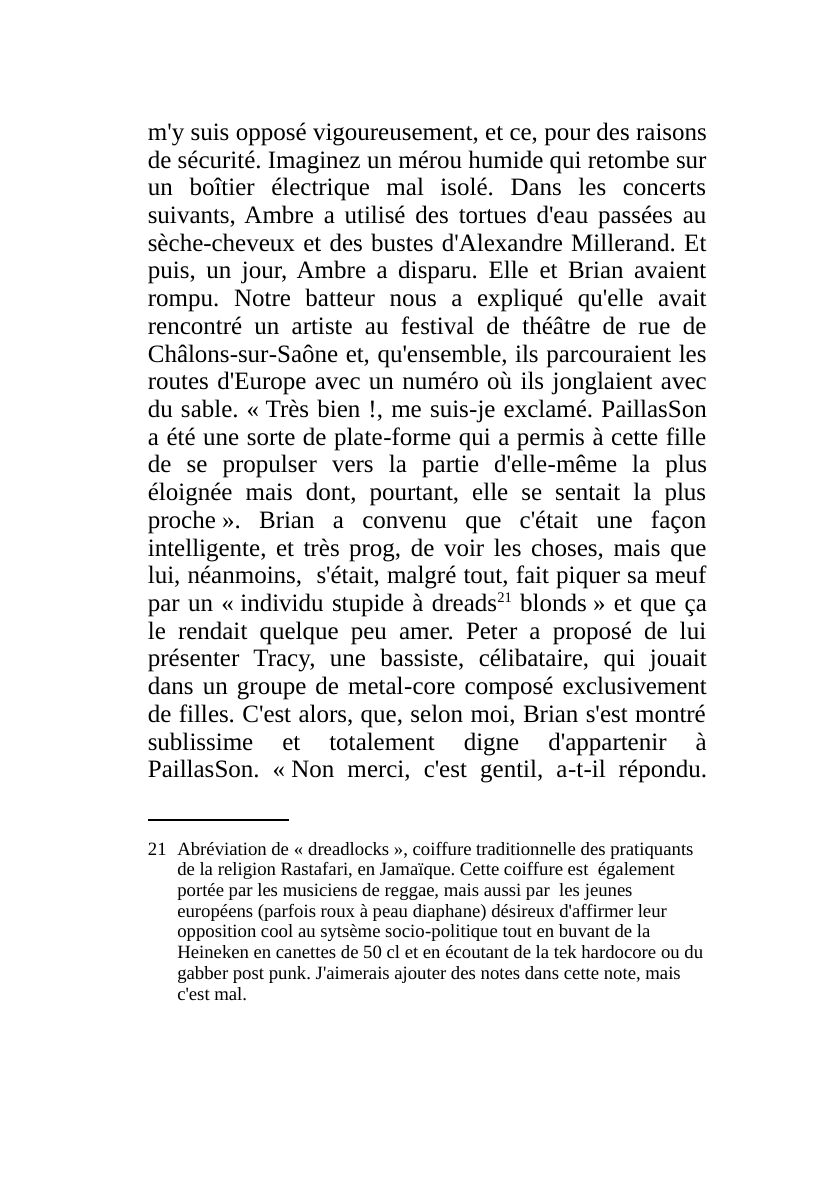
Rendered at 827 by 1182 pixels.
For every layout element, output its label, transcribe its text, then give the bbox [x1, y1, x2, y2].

text Abréviation de « dreadlocks », coiffure traditionnelle des pratiquants de la religion Rastafari, en Jamaïque. Cette coiffure est également portée par les musiciens de reggae, mais aussi par les jeunes européens (parfois roux à peau diaphane) désireux d'affirmer leur opposition cool au sytsème socio‑politique tout en buvant de la Heineken en canettes de 50 cl et en écoutant de la tek hardocore ou du gabber post punk. J'aimerais ajouter des notes dans cette note, mais c'est mal. [148, 838, 709, 1004]
text m'y suis opposé vigoureusement, et ce, pour des raisons de sécurité. Imaginez un mérou humide qui retombe sur un boîtier électrique mal isolé. Dans les concerts suivants, Ambre a utilisé des tortues d'eau passées au sèche‑cheveux et des bustes d'Alexandre Millerand. Et puis, un jour, Ambre a disparu. Elle et Brian avaient rompu. Notre batteur nous a expliqué qu'elle avait rencontré un artiste au festival de théâtre de rue de Châlons‑sur‑Saône et, qu'ensemble, ils parcouraient les routes d'Europe avec un numéro où ils jonglaient avec du sable. « Très bien !, me suis‑je exclamé. PaillasSon a été une sorte de plate‑forme qui a permis à cette fille de se propulser vers la partie d'elle‑même la plus éloignée mais dont, pourtant, elle se sentait la plus proche ». Brian a convenu que c'était une façon intelligente, et très prog, de voir les choses, mais que lui, néanmoins, s'était, malgré tout, fait piquer sa meuf par un « individu stupide à dreads blonds » et que ça le rendait quelque peu amer. Peter a proposé de lui présenter Tracy, une bassiste, célibataire, qui jouait dans un groupe de metal‑core composé exclusivement de filles. C'est alors, que, selon moi, Brian s'est montré sublissime et totalement digne d'appartenir à PaillasSon. « Non merci, c'est gentil, a‑t‑il répondu. [148, 118, 707, 783]
